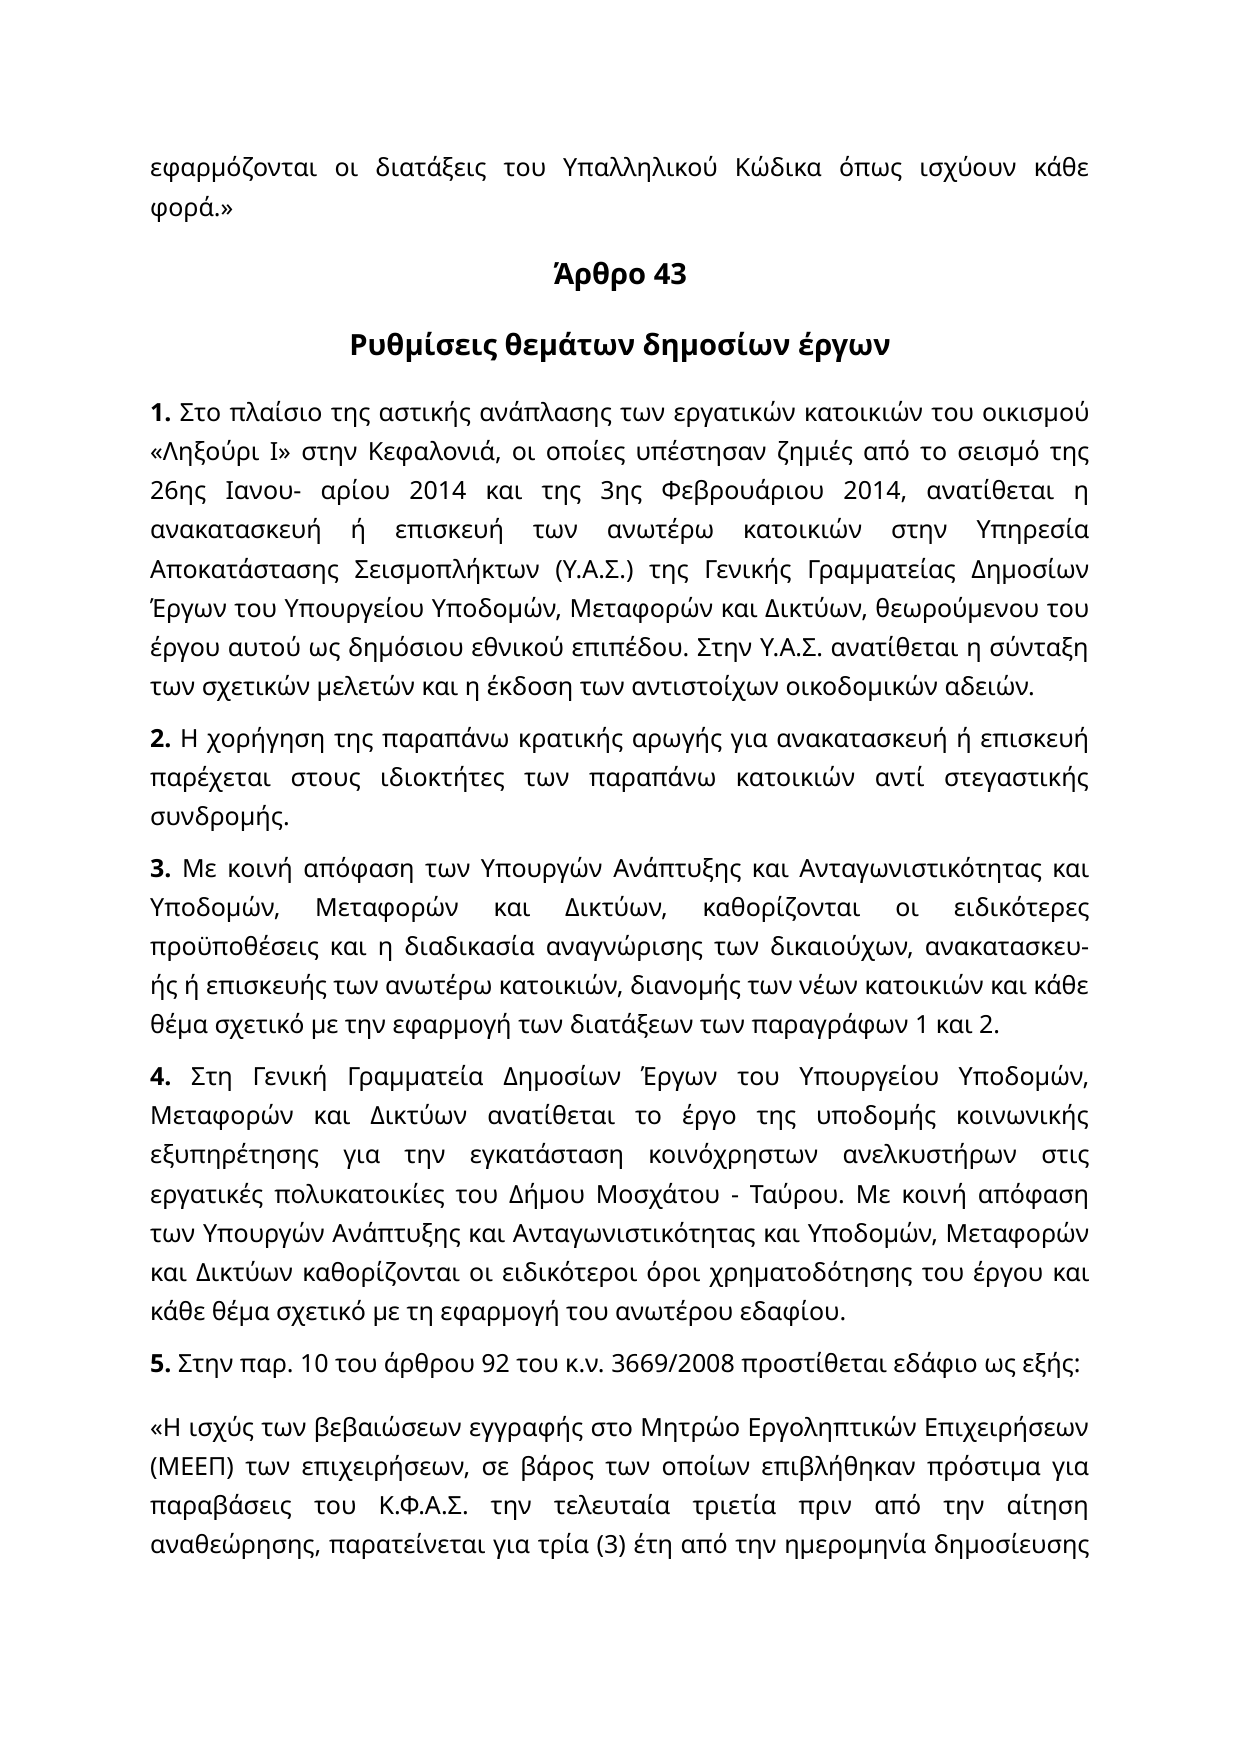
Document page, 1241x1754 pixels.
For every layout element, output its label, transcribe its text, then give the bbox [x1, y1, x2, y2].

text «Η ισχύς των βεβαιώσεων εγγραφής στο Μητρώο Εργοληπτικών Επιχειρήσεων (ΜΕΕΠ) των επιχειρήσεων, σε βάρος των οποίων επιβλήθηκαν πρόστιμα για παραβάσεις του Κ.Φ.Α.Σ. την τελευταία τριετία πριν από την αίτηση αναθεώρησης, παρατείνεται για τρία (3) έτη από την ημερομηνία δημοσίευσης [150, 1409, 1090, 1561]
subtitle Άρθρο 43 [150, 253, 1090, 293]
subtitle Ρυθμίσεις θεμάτων δημοσίων έργων [150, 324, 1090, 364]
text 2. Η χορήγηση της παραπάνω κρατικής αρωγής για ανακατασκευή ή επισκευή παρέχεται στους ιδιοκτήτες των παραπάνω κατοικιών αντί στεγαστικής συνδρομής. [150, 720, 1090, 833]
text 1. Στο πλαίσιο της αστικής ανάπλασης των εργατικών κατοικιών του οικισμού «Ληξούρι I» στην Κεφαλονιά, οι οποίες υπέστησαν ζημιές από το σεισμό της 26ης Ιανου- αρίου 2014 και της 3ης Φεβρουάριου 2014, ανατίθεται η ανακατασκευή ή επισκευή των ανωτέρω κατοικιών στην Υπηρεσία Αποκατάστασης Σεισμοπλήκτων (Υ.Α.Σ.) της Γενικής Γραμματείας Δημοσίων Έργων του Υπουργείου Υποδομών, Μεταφορών και Δικτύων, θεωρούμενου του έργου αυτού ως δημόσιου εθνικού επιπέδου. Στην Υ.Α.Σ. ανατίθεται η σύνταξη των σχετικών μελετών και η έκδοση των αντιστοίχων οικοδομικών αδειών. [150, 394, 1090, 703]
text 4. Στη Γενική Γραμματεία Δημοσίων Έργων του Υπουργείου Υποδομών, Μεταφορών και Δικτύων ανατίθεται το έργο της υποδομής κοινωνικής εξυπηρέτησης για την εγκατάσταση κοινόχρηστων ανελκυστήρων στις εργατικές πολυκατοικίες του Δήμου Μοσχάτου - Ταύρου. Με κοινή απόφαση των Υπουργών Ανάπτυξης και Ανταγωνιστικότητας και Υποδομών, Μεταφορών και Δικτύων καθορίζονται οι ειδικότεροι όροι χρηματοδότησης του έργου και κάθε θέμα σχετικό με τη εφαρμογή του ανωτέρου εδαφίου. [150, 1059, 1090, 1328]
text 3. Με κοινή απόφαση των Υπουργών Ανάπτυξης και Ανταγωνιστικότητας και Υποδομών, Μεταφορών και Δικτύων, καθορίζονται οι ειδικότερες προϋποθέσεις και η διαδικασία αναγνώρισης των δικαιούχων, ανακατασκευ- ής ή επισκευής των ανωτέρω κατοικιών, διανομής των νέων κατοικιών και κάθε θέμα σχετικό με την εφαρμογή των διατάξεων των παραγράφων 1 και 2. [150, 850, 1090, 1041]
text 5. Στην παρ. 10 του άρθρου 92 του κ.ν. 3669/2008 προστίθεται εδάφιο ως εξής: [150, 1345, 1090, 1379]
text εφαρμόζονται οι διατάξεις του Υπαλληλικού Κώδικα όπως ισχύουν κάθε φορά.» [150, 150, 1090, 223]
